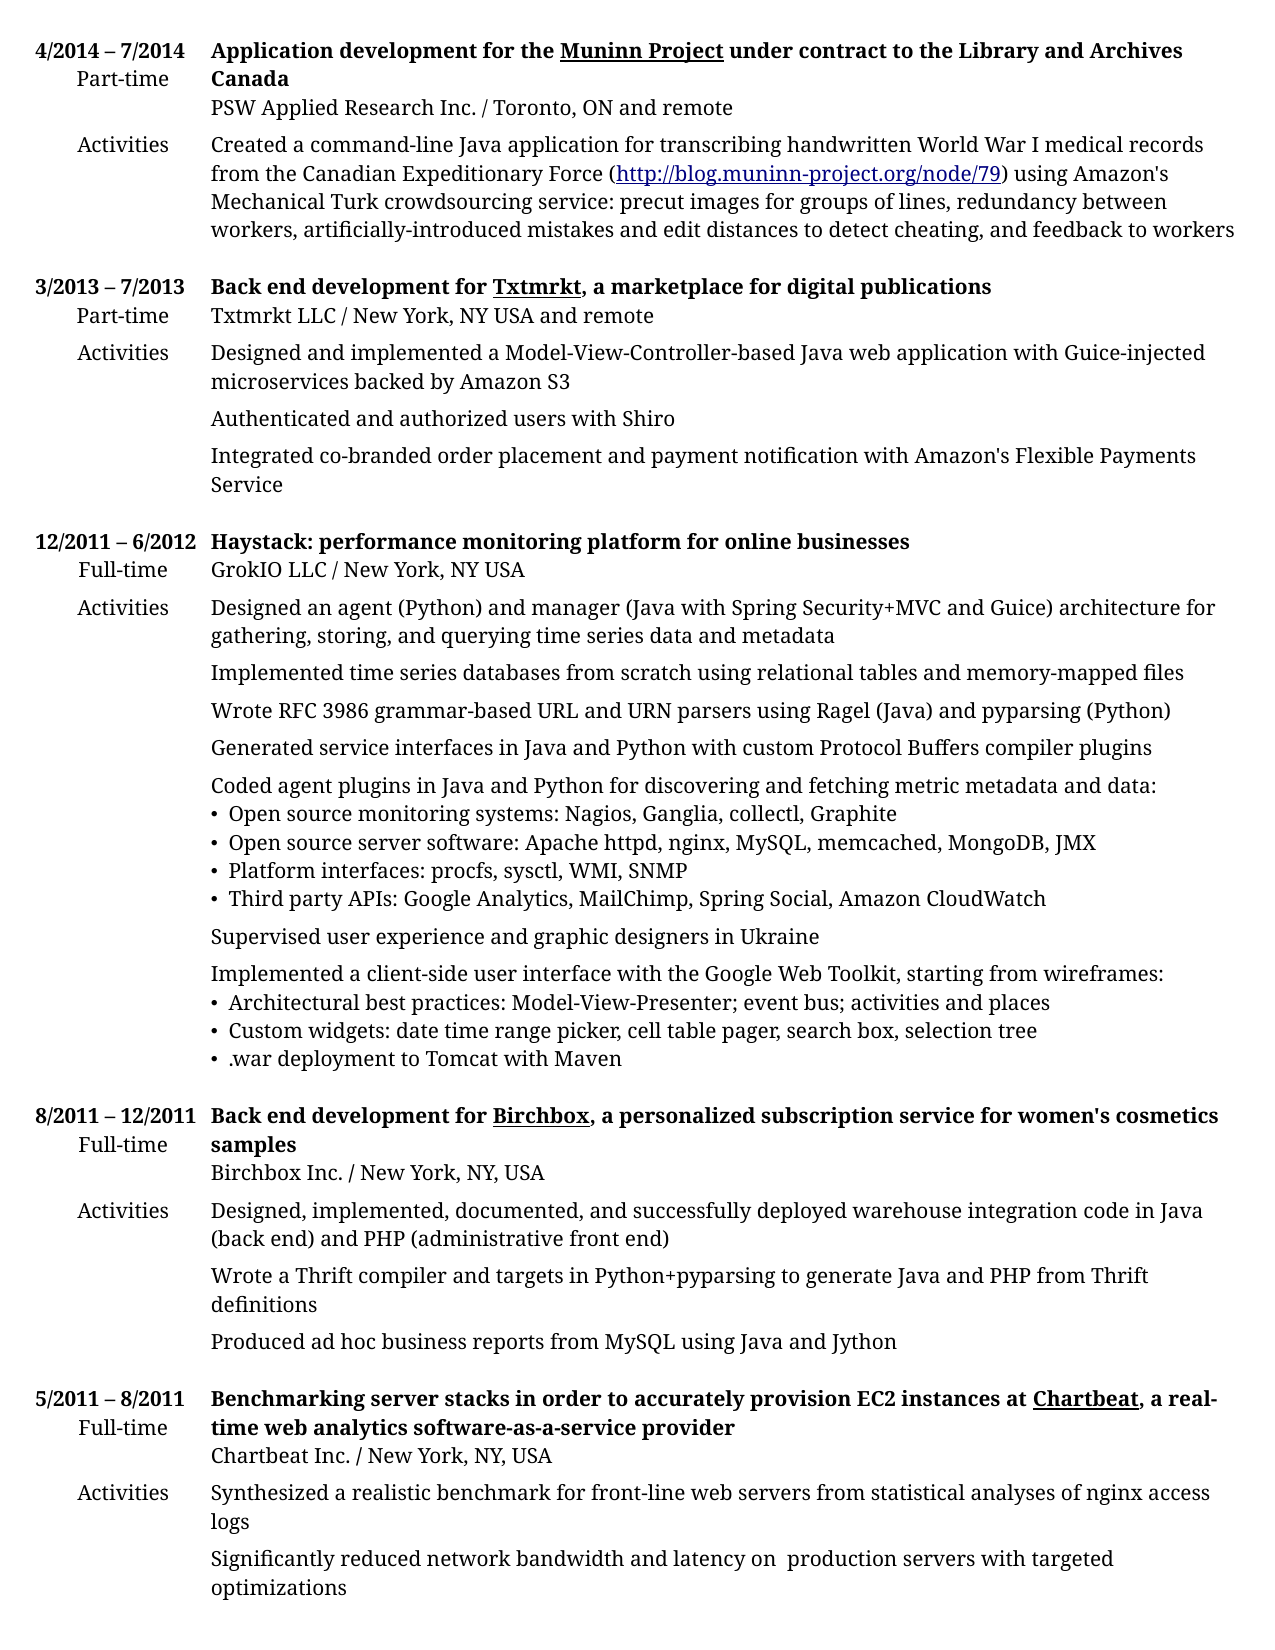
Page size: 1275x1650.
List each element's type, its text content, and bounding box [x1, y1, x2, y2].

table_cell [211, 244, 1239, 272]
table_cell Back end development for Birchbox, a personalized subscription service for women's cosmetics samples Birchbox Inc. / New York, NY, USA [211, 1101, 1239, 1196]
table_cell [211, 499, 1239, 527]
table_cell Created a command-line Java application for transcribing handwritten World War I medical records from the Canadian Expeditionary Force (http://blog.muninn-project.org/node/79) using Amazon's Mechanical Turk crowdsourcing service: precut images for groups of lines, redundancy between workers, artificially-introduced mistakes and edit distances to detect cheating, and feedback to workers [211, 130, 1239, 244]
table_cell Synthesized a realistic benchmark for front-line web servers from statistical analyses of nginx access logs Significantly reduced network bandwidth and latency on production servers with targeted optimizations [211, 1479, 1239, 1610]
table_cell [35, 1356, 211, 1384]
table_cell Haystack: performance monitoring platform for online businesses GrokIO LLC / New York, NY USA [211, 527, 1239, 593]
table_cell [211, 1356, 1239, 1384]
table_cell [211, 1073, 1239, 1101]
table_cell Activities [35, 1479, 211, 1610]
table_cell Activities [35, 338, 211, 498]
table_cell Activities [35, 593, 211, 1073]
table_cell Designed an agent (Python) and manager (Java with Spring Security+MVC and Guice) architecture for gathering, storing, and querying time series data and metadata Implemented time series databases from scratch using relational tables and memory-mapped files Wrote RFC 3986 grammar-based URL and URN parsers using Ragel (Java) and pyparsing (Python) Generated service interfaces in Java and Python with custom Protocol Buffers compiler plugins Coded agent plugins in Java and Python for discovering and fetching metric metadata and data: Open source monitoring systems: Nagios, Ganglia, collectl, Graphite Open source server software: Apache httpd, nginx, MySQL, memcached, MongoDB, JMX Platform interfaces: procfs, sysctl, WMI, SNMP Third party APIs: Google Analytics, MailChimp, Spring Social, Amazon CloudWatch Supervised user experience and graphic designers in Ukraine Implemented a client-side user interface with the Google Web Toolkit, starting from wireframes: Architectural best practices: Model-View-Presenter; event bus; activities and places Custom widgets: date time range picker, cell table pager, search box, selection tree .war deployment to Tomcat with Maven [211, 593, 1239, 1073]
table_cell Designed and implemented a Model-View-Controller-based Java web application with Guice-injected microservices backed by Amazon S3 Authenticated and authorized users with Shiro Integrated co-branded order placement and payment notification with Amazon's Flexible Payments Service [211, 338, 1239, 498]
table_cell Back end development for Txtmrkt, a marketplace for digital publications Txtmrkt LLC / New York, NY USA and remote [211, 273, 1239, 338]
table_cell Designed, implemented, documented, and successfully deployed warehouse integration code in Java (back end) and PHP (administrative front end) Wrote a Thrift compiler and targets in Python+pyparsing to generate Java and PHP from Thrift definitions Produced ad hoc business reports from MySQL using Java and Jython [211, 1196, 1239, 1356]
table_cell [35, 499, 211, 527]
table_cell Application development for the Muninn Project under contract to the Library and Archives Canada PSW Applied Research Inc. / Toronto, ON and remote [211, 36, 1239, 130]
table_cell 8/2011 – 12/2011 Full-time [35, 1101, 211, 1196]
table_cell 5/2011 – 8/2011 Full-time [35, 1384, 211, 1478]
table_cell Benchmarking server stacks in order to accurately provision EC2 instances at Chartbeat, a real-time web analytics software-as-a-service provider Chartbeat Inc. / New York, NY, USA [211, 1384, 1239, 1478]
table_cell 3/2013 – 7/2013 Part-time [35, 273, 211, 338]
table_cell 4/2014 – 7/2014 Part-time [35, 36, 211, 130]
table_cell Activities [35, 130, 211, 244]
table_cell [35, 1073, 211, 1101]
table_cell [35, 244, 211, 272]
table_cell Activities [35, 1196, 211, 1356]
table_cell 12/2011 – 6/2012 Full-time [35, 527, 211, 593]
